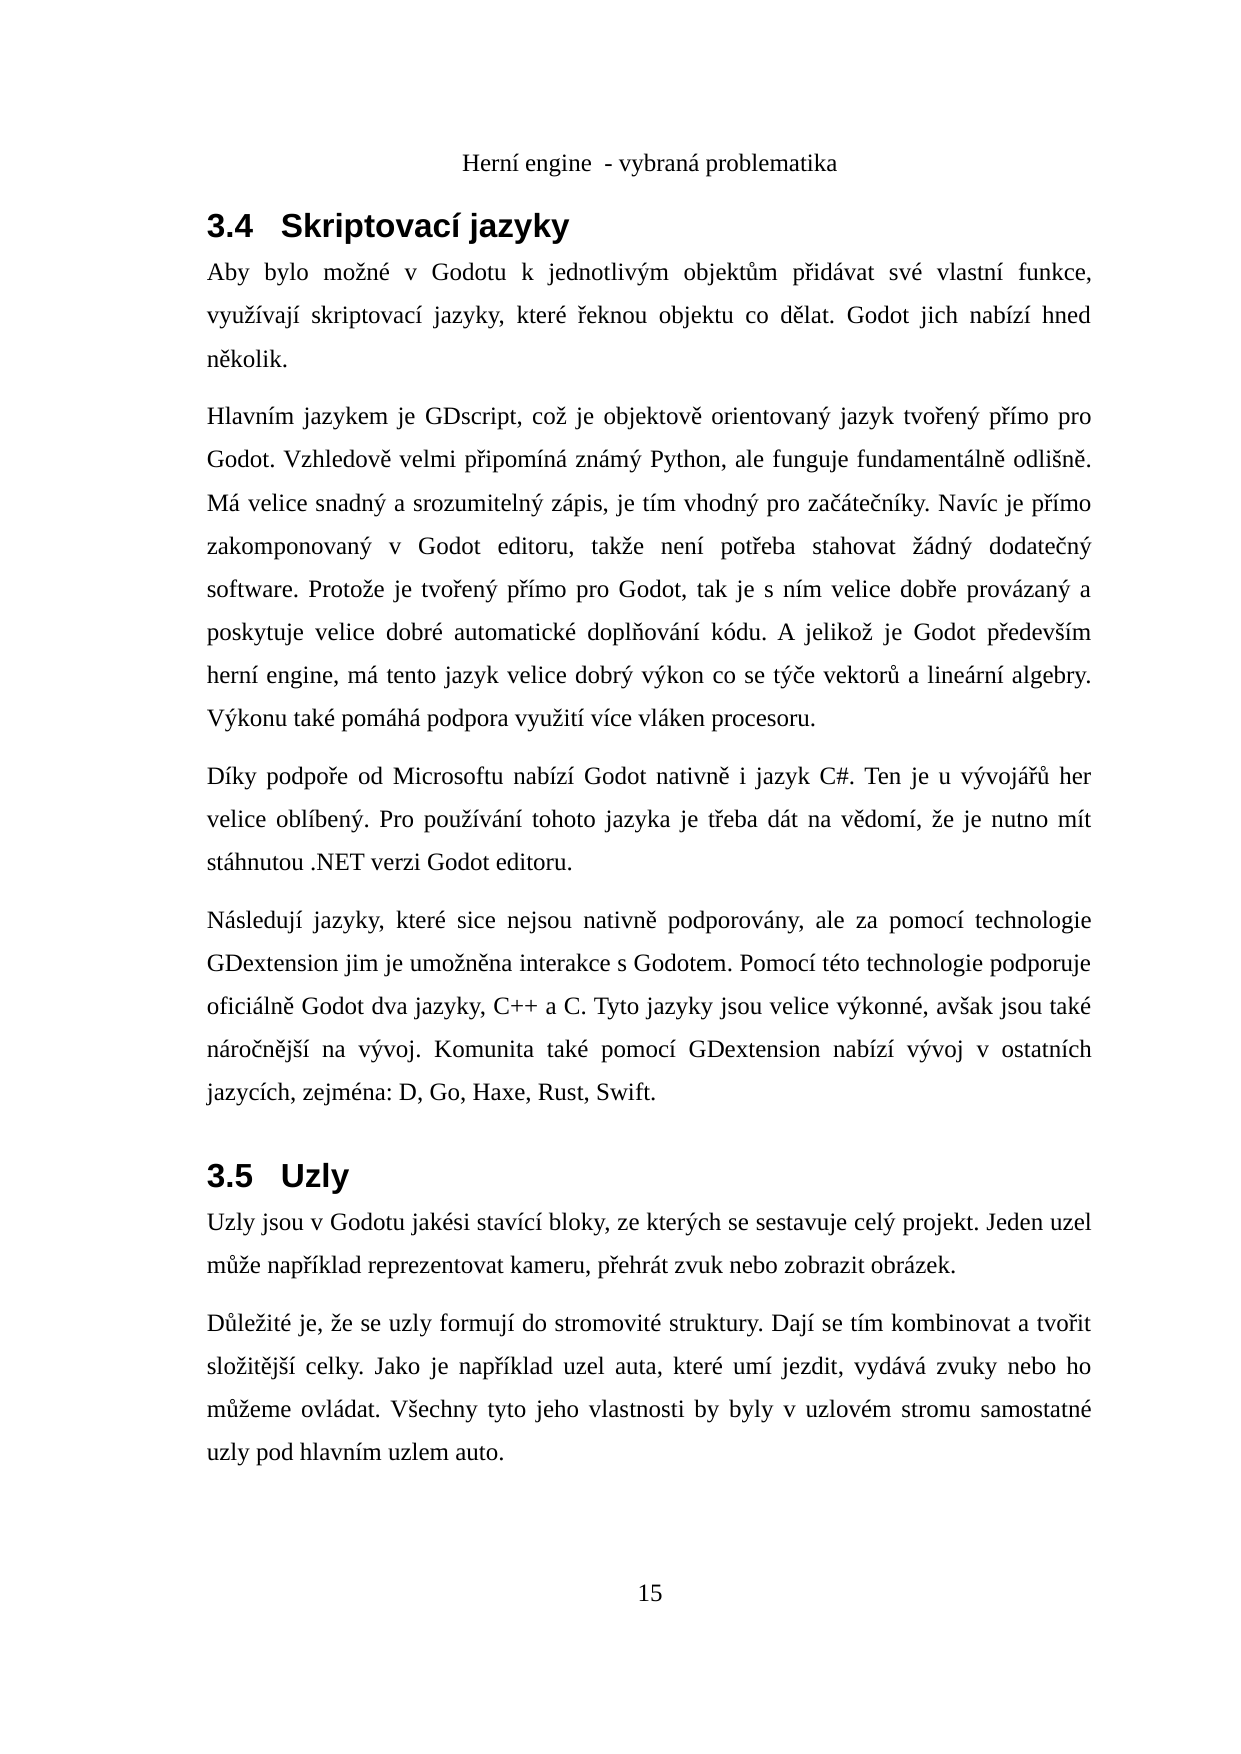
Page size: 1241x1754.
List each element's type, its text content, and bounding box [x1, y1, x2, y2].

text Díky podpoře od Microsoftu nabízí Godot nativně i jazyk C#. Ten je u vývojářů her velice oblíbený. Pro používání tohoto jazyka je třeba dát na vědomí, že je nutno mít stáhnutou .NET verzi Godot editoru. [207, 761, 1093, 876]
text Uzly jsou v Godotu jakési stavící bloky, ze kterých se sestavuje celý projekt. Jeden uzel může například reprezentovat kameru, přehrát zvuk nebo zobrazit obrázek. [207, 1207, 1093, 1279]
text Aby bylo možné v Godotu k jednotlivým objektům přidávat své vlastní funkce, využívají skriptovací jazyky, které řeknou objektu co dělat. Godot jich nabízí hned několik. [207, 257, 1093, 372]
text Důležité je, že se uzly formují do stromovité struktury. Dají se tím kombinovat a tvořit složitější celky. Jako je například uzel auta, které umí jezdit, vydává zvuky nebo ho můžeme ovládat. Všechny tyto jeho vlastnosti by byly v uzlovém stromu samostatné uzly pod hlavním uzlem auto. [207, 1308, 1093, 1466]
text Následují jazyky, které sice nejsou nativně podporovány, ale za pomocí technologie GDextension jim je umožněna interakce s Godotem. Pomocí této technologie podporuje oficiálně Godot dva jazyky, C++ a C. Tyto jazyky jsou velice výkonné, avšak jsou také náročnější na vývoj. Komunita také pomocí GDextension nabízí vývoj v ostatních jazycích, zejména: D, Go, Haxe, Rust, Swift. [207, 905, 1093, 1106]
subtitle Uzly [207, 1156, 1093, 1194]
text Hlavním jazykem je GDscript, což je objektově orientovaný jazyk tvořený přímo pro Godot. Vzhledově velmi připomíná známý Python, ale funguje fundamentálně odlišně. Má velice snadný a srozumitelný zápis, je tím vhodný pro začátečníky. Navíc je přímo zakomponovaný v Godot editoru, takže není potřeba stahovat žádný dodatečný software. Protože je tvořený přímo pro Godot, tak je s ním velice dobře provázaný a poskytuje velice dobré automatické doplňování kódu. A jelikož je Godot především herní engine, má tento jazyk velice dobrý výkon co se týče vektorů a lineární algebry. Výkonu také pomáhá podpora využití více vláken procesoru. [207, 401, 1093, 732]
subtitle Skriptovací jazyky [207, 207, 1093, 245]
